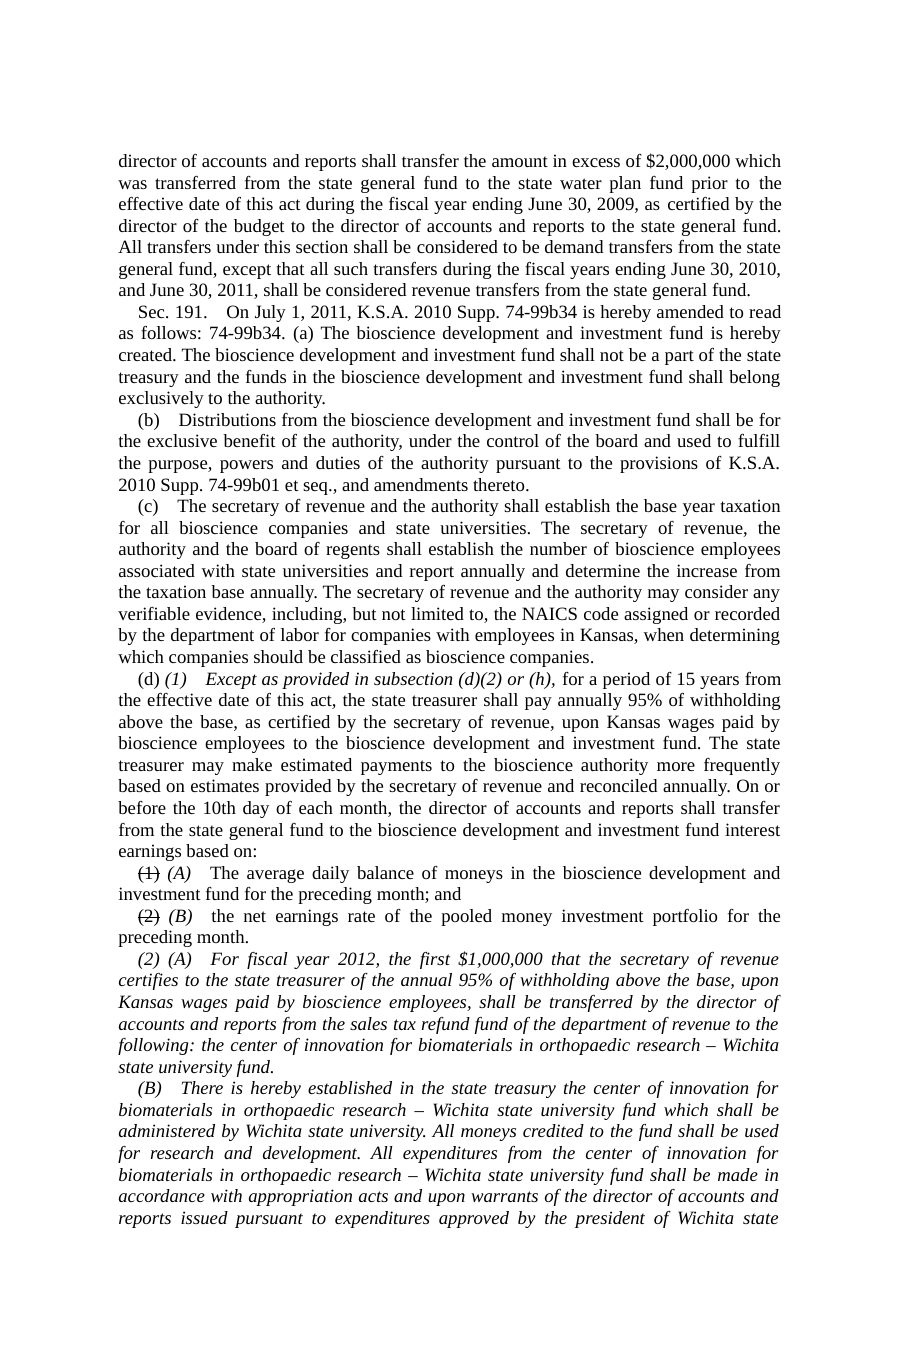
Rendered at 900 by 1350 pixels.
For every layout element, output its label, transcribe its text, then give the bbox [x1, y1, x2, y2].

text (2) (A) For fiscal year 2012, the first $1,000,000 that the secretary of revenue certifies to the state treasurer of the annual 95% of withholding above the base, upon Kansas wages paid by bioscience employees, shall be transferred by the director of accounts and reports from the sales tax refund fund of the department of revenue to the following: the center of innovation for biomaterials in orthopaedic research – Wichita state university fund. [118, 948, 782, 1077]
text (b) Distributions from the bioscience development and investment fund shall be for the exclusive benefit of the authority, under the control of the board and used to fulfill the purpose, powers and duties of the authority pursuant to the provisions of K.S.A. 2010 Supp. 74-99b01 et seq., and amendments thereto. [118, 409, 782, 495]
text (c) The secretary of revenue and the authority shall establish the base year taxation for all bioscience companies and state universities. The secretary of revenue, the authority and the board of regents shall establish the number of bioscience employees associated with state universities and report annually and determine the increase from the taxation base annually. The secretary of revenue and the authority may consider any verifiable evidence, including, but not limited to, the NAICS code assigned or recorded by the department of labor for companies with employees in Kansas, when determining which companies should be classified as bioscience companies. [118, 495, 782, 667]
text (d) (1) Except as provided in subsection (d)(2) or (h), for a period of 15 years from the effective date of this act, the state treasurer shall pay annually 95% of withholding above the base, as certified by the secretary of revenue, upon Kansas wages paid by bioscience employees to the bioscience development and investment fund. The state treasurer may make estimated payments to the bioscience authority more frequently based on estimates provided by the secretary of revenue and reconciled annually. On or before the 10th day of each month, the director of accounts and reports shall transfer from the state general fund to the bioscience development and investment fund interest earnings based on: [118, 667, 782, 862]
text (B) There is hereby established in the state treasury the center of innovation for biomaterials in orthopaedic research – Wichita state university fund which shall be administered by Wichita state university. All moneys credited to the fund shall be used for research and development. All expenditures from the center of innovation for biomaterials in orthopaedic research – Wichita state university fund shall be made in accordance with appropriation acts and upon warrants of the director of accounts and reports issued pursuant to expenditures approved by the president of Wichita state [118, 1077, 782, 1228]
text (1) (A) The average daily balance of moneys in the bioscience development and investment fund for the preceding month; and [118, 862, 782, 905]
text (2) (B) the net earnings rate of the pooled money investment portfolio for the preceding month. [118, 905, 782, 948]
text director of accounts and reports shall transfer the amount in excess of $2,000,000 which was transferred from the state general fund to the state water plan fund prior to the effective date of this act during the fiscal year ending June 30, 2009, as certified by the director of the budget to the director of accounts and reports to the state general fund. All transfers under this section shall be considered to be demand transfers from the state general fund, except that all such transfers during the fiscal years ending June 30, 2010, and June 30, 2011, shall be considered revenue transfers from the state general fund. [118, 150, 782, 301]
text Sec. 191. On July 1, 2011, K.S.A. 2010 Supp. 74-99b34 is hereby amended to read as follows: 74-99b34. (a) The bioscience development and investment fund is hereby created. The bioscience development and investment fund shall not be a part of the state treasury and the funds in the bioscience development and investment fund shall belong exclusively to the authority. [118, 301, 782, 409]
